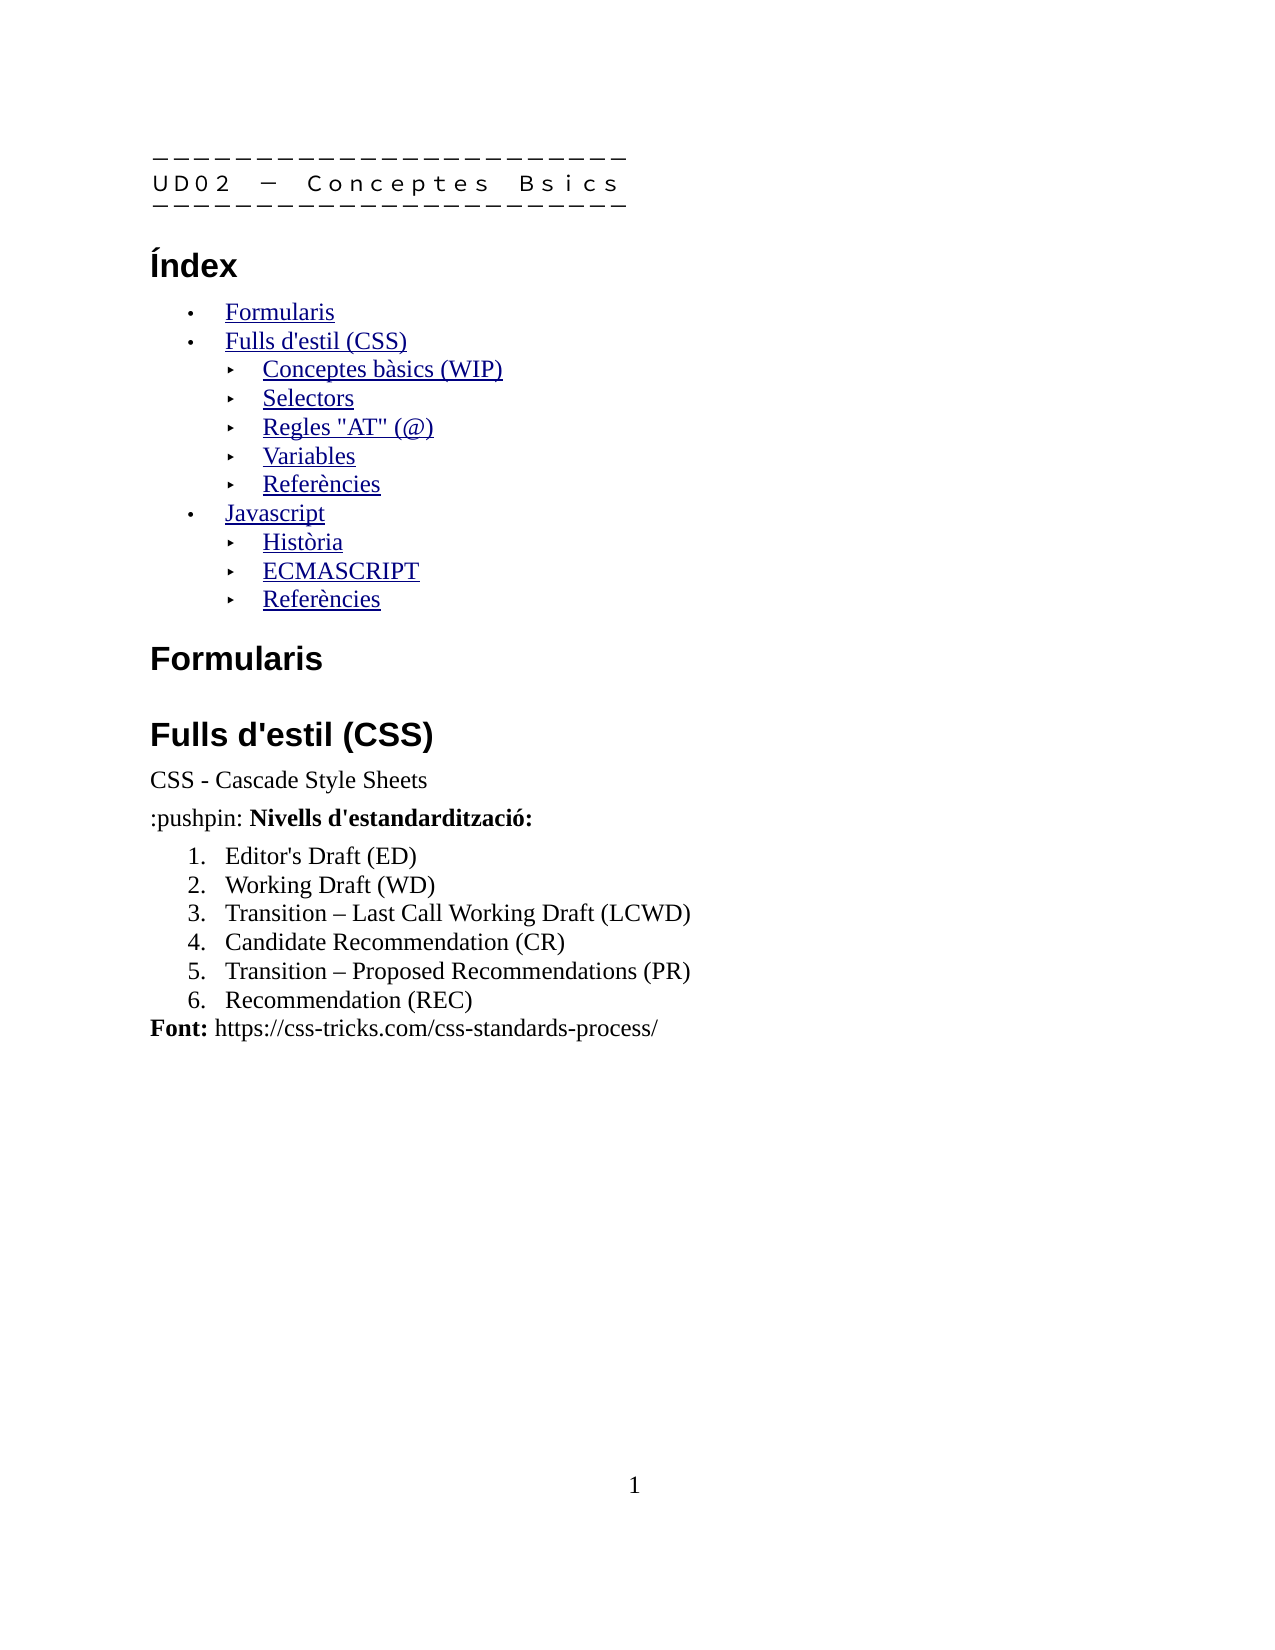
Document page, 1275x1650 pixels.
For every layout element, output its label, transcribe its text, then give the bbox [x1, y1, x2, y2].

list Candidate Recommendation (CR) [187, 927, 1125, 956]
list Formularis [187, 297, 1125, 326]
list Història [225, 527, 1125, 556]
list Transition – Last Call Working Draft (LCWD) [187, 898, 1125, 927]
list Referències [225, 469, 1125, 498]
text CSS - Cascade Style Sheets [150, 766, 1125, 794]
list Referències [225, 584, 1125, 613]
list Recommendation (REC) [187, 985, 1125, 1013]
text ＵＤ０２ － Ｃｏｎｃｅｐｔｅｓ Ｂｓｉｃｓ [150, 174, 1125, 197]
list Regles "AT" (@) [225, 412, 1125, 441]
list Selectors [225, 383, 1125, 412]
text :pushpin: Nivells d'estandardització: [150, 803, 1125, 832]
text Font: https://css-tricks.com/css-standards-process/ [150, 1013, 1125, 1042]
list Editor's Draft (ED) [187, 841, 1125, 870]
list Javascript [187, 498, 1125, 527]
text －－－－－－－－－－－－－－－－－－－－－－－ [150, 150, 1125, 174]
list Variables [225, 441, 1125, 469]
subtitle Índex [150, 246, 1125, 284]
text －－－－－－－－－－－－－－－－－－－－－－－ [150, 197, 1125, 221]
list Conceptes bàsics (WIP) [225, 354, 1125, 383]
list Fulls d'estil (CSS) [187, 326, 1125, 354]
list Transition – Proposed Recommendations (PR) [187, 956, 1125, 985]
list Working Draft (WD) [187, 870, 1125, 898]
subtitle Formularis [150, 638, 1125, 677]
list ECMASCRIPT [225, 556, 1125, 584]
subtitle Fulls d'estil (CSS) [150, 714, 1125, 753]
